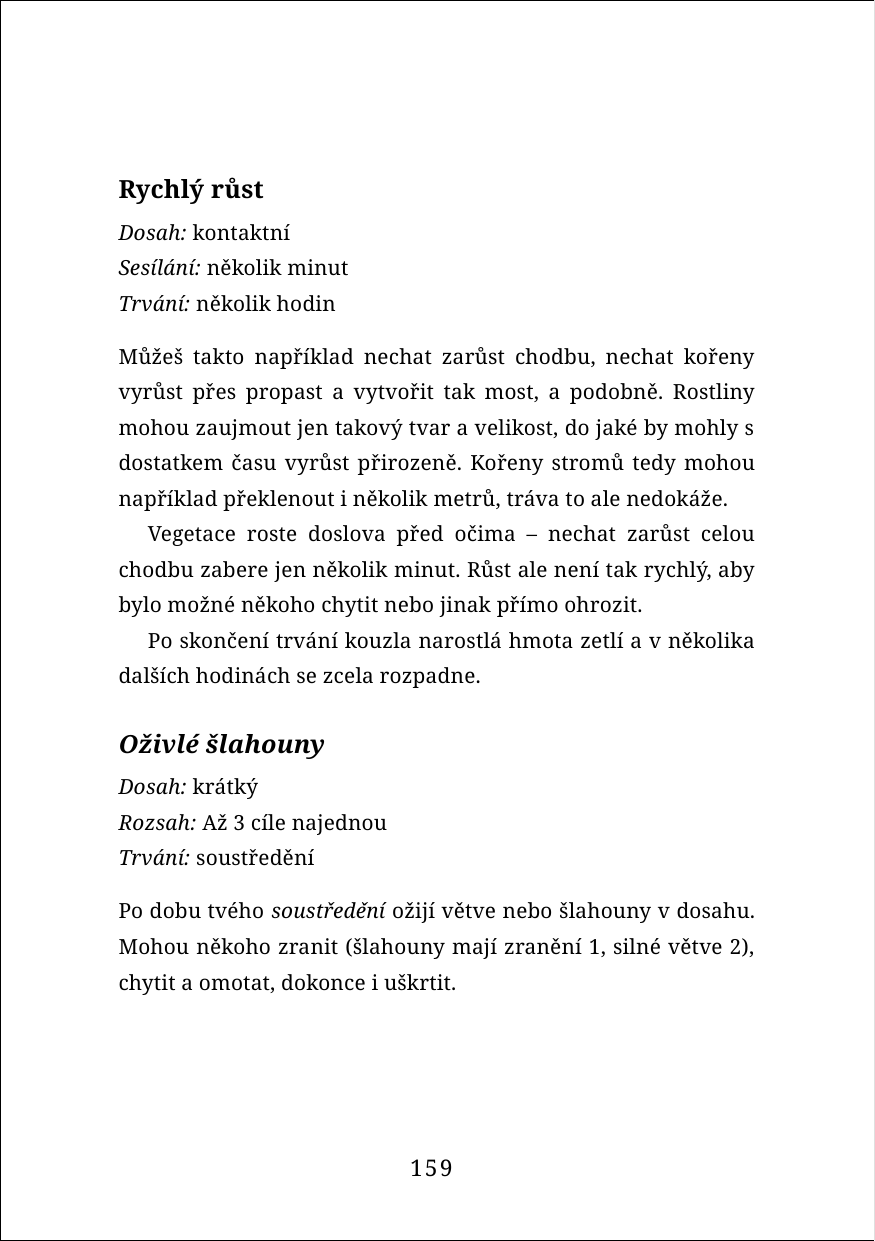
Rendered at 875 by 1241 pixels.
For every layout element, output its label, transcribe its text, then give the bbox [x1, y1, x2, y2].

subtitle Oživlé šlahouny [118, 727, 756, 761]
text Můžeš takto například nechat zarůst chodbu, nechat kořeny vyrůst přes propast a vytvořit tak most, a podobně. Rostliny mohou zaujmout jen takový tvar a velikost, do jaké by mohly s dostatkem času vyrůst přirozeně. Kořeny stromů tedy mohou například překlenout i několik metrů, tráva to ale nedokáže. Vegetace roste doslova před očima – nechat zarůst celou chodbu zabere jen několik minut. Růst ale není tak rychlý, aby bylo možné někoho chytit nebo jinak přímo ohrozit. Po skončení trvání kouzla narostlá hmota zetlí a v několika dalších hodinách se zcela rozpadne. [118, 342, 756, 690]
text Dosah: kontaktní Sesílání: několik minut Trvání: několik hodin [118, 218, 756, 317]
text Po dobu tvého soustředění ožijí větve nebo šlahouny v dosahu. Mohou někoho zranit (šlahouny mají zranění 1, silné větve 2), chytit a omotat, dokonce i uškrtit. [118, 897, 756, 996]
subtitle Rychlý růst [118, 172, 756, 206]
text Dosah: krátký Rozsah: Až 3 cíle najednou Trvání: soustředění [118, 772, 756, 872]
